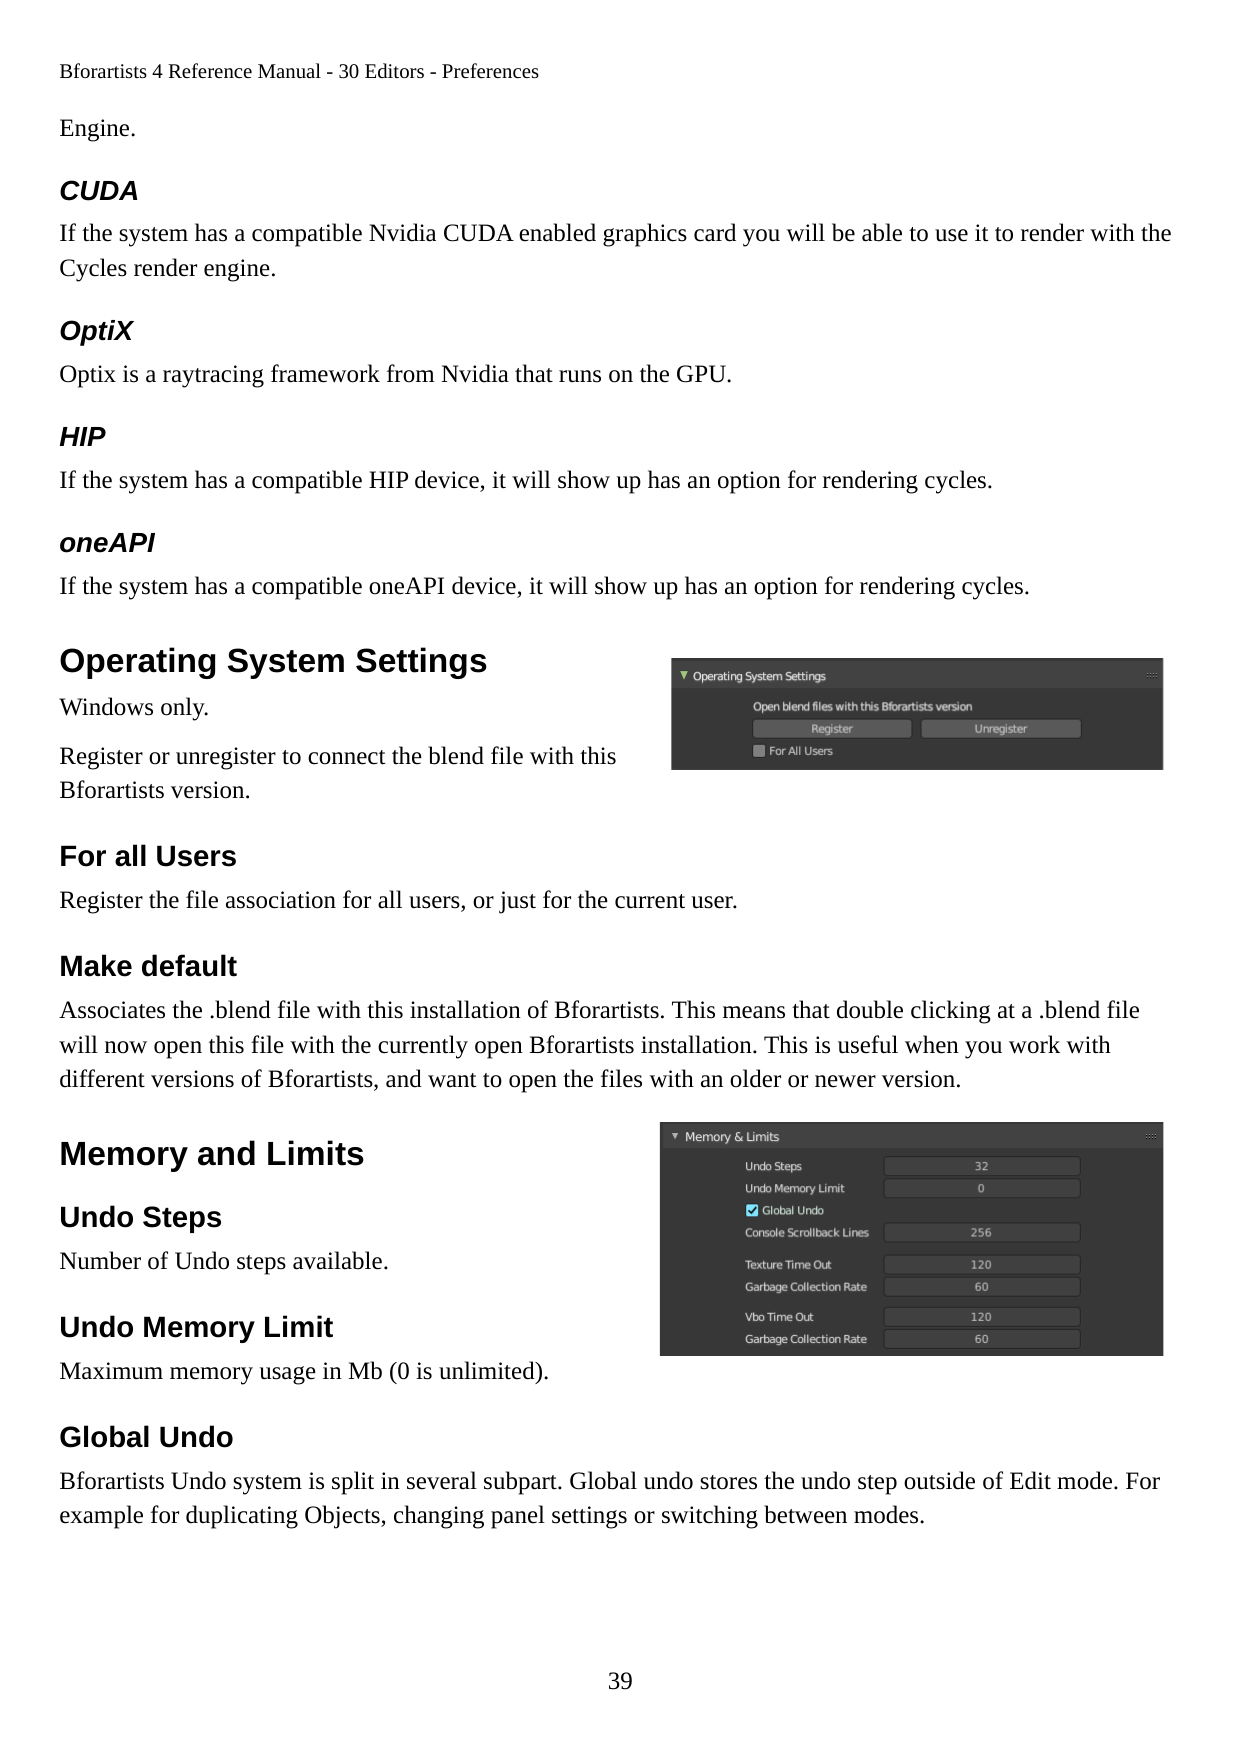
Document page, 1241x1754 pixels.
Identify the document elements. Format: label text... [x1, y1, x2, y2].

subtitle Operating System Settings [59, 641, 1181, 679]
subtitle oneAPI [59, 526, 1181, 558]
text If the system has a compatible Nvidia CUDA enabled graphics card you will be able to use it to render with the Cycles render engine. [59, 218, 1181, 282]
text Number of Undo steps available. [59, 1246, 659, 1275]
subtitle For all Users [59, 839, 1181, 873]
text Register the file association for all users, or just for the current user. [59, 885, 1181, 914]
subtitle Make default [59, 949, 1181, 983]
subtitle [1164, 1134, 1181, 1173]
subtitle [1164, 1310, 1181, 1343]
text Register or unregister to connect the blend file with this Bforartists version. [59, 741, 1181, 804]
subtitle Undo Steps [59, 1200, 659, 1233]
subtitle HIP [59, 421, 1181, 452]
picture [671, 658, 1164, 770]
subtitle [1164, 1200, 1181, 1233]
text Engine. [59, 113, 1181, 141]
subtitle Undo Memory Limit [59, 1310, 659, 1343]
subtitle CUDA [59, 174, 1181, 206]
text Bforartists Undo system is split in several subpart. Global undo stores the undo step outside of Edit mode. For example for duplicating Objects, changing panel settings or switching between modes. [59, 1466, 1181, 1529]
text [1164, 692, 1181, 721]
text If the system has a compatible HIP device, it will show up has an option for rendering cycles. [59, 465, 1181, 494]
picture [659, 1122, 1164, 1356]
text Optix is a raytracing framework from Nvidia that runs on the GPU. [59, 359, 1181, 388]
text Associates the .blend file with this installation of Bforartists. This means that double clicking at a .blend file will now open this file with the currently open Bforartists installation. This is useful when you work with different versions of Bforartists, and want to open the files with an older or newer version. [59, 995, 1181, 1093]
text Windows only. [59, 692, 671, 721]
subtitle OptiX [59, 314, 1181, 346]
text Maximum memory usage in Mb (0 is unlimited). [59, 1356, 1181, 1385]
text If the system has a compatible oneAPI device, it will show up has an option for rendering cycles. [59, 571, 1181, 599]
subtitle Global Undo [59, 1419, 1181, 1453]
subtitle Memory and Limits [59, 1134, 659, 1173]
